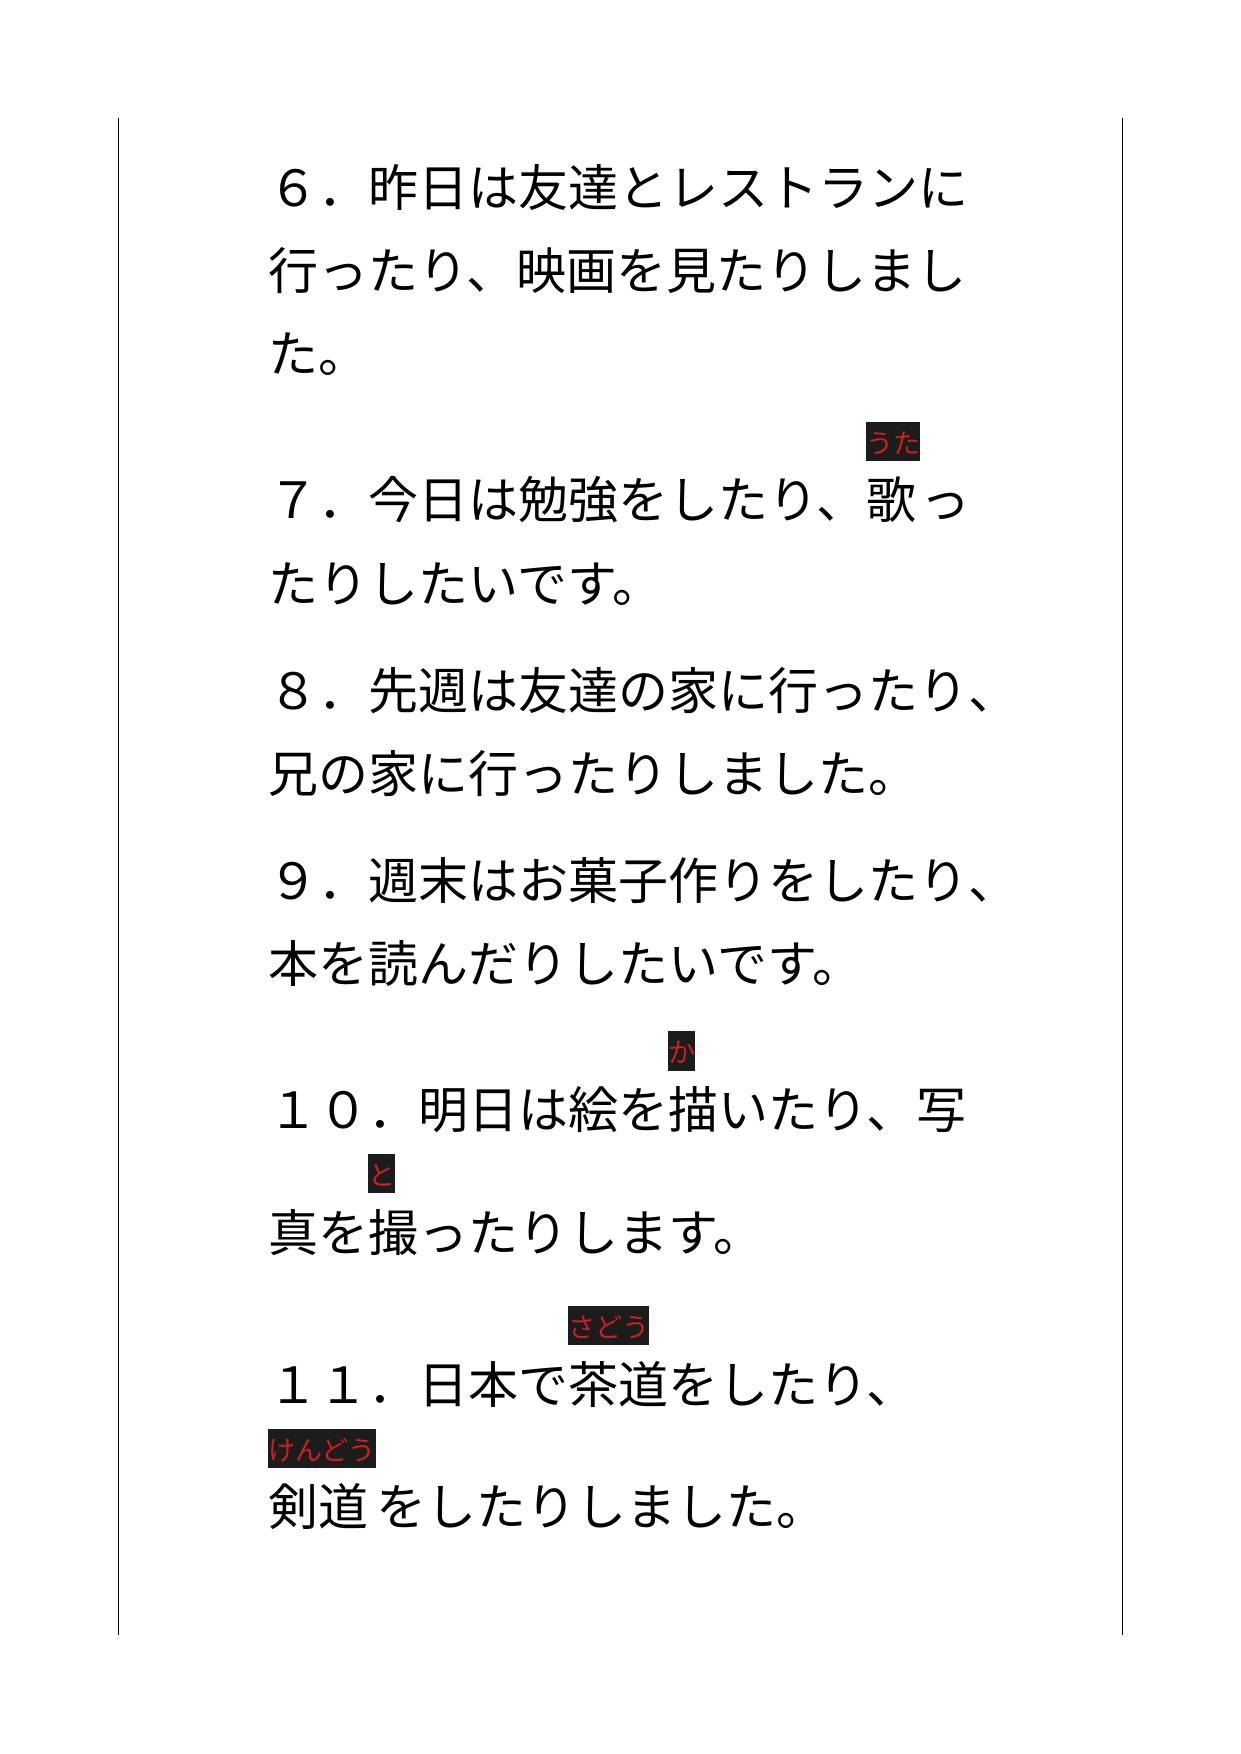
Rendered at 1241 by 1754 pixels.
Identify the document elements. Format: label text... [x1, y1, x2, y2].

text ９．週末はお菓子作りをしたり、本を読んだりしたいです。 [268, 841, 972, 997]
text １１．日本で茶道さどうをしたり、剣道けんどうをしたりしました。 [268, 1306, 972, 1540]
text ６．昨日は友達とレストランに行ったり、映画を見たりしました。 [268, 148, 972, 387]
text ８．先週は友達の家に行ったり、兄の家に行ったりしました。 [268, 651, 972, 807]
text １０．明日は絵を描かいたり、写真を撮とったりします。 [268, 1031, 972, 1266]
text ７．今日は勉強をしたり、歌うたったりしたいです。 [268, 422, 972, 616]
